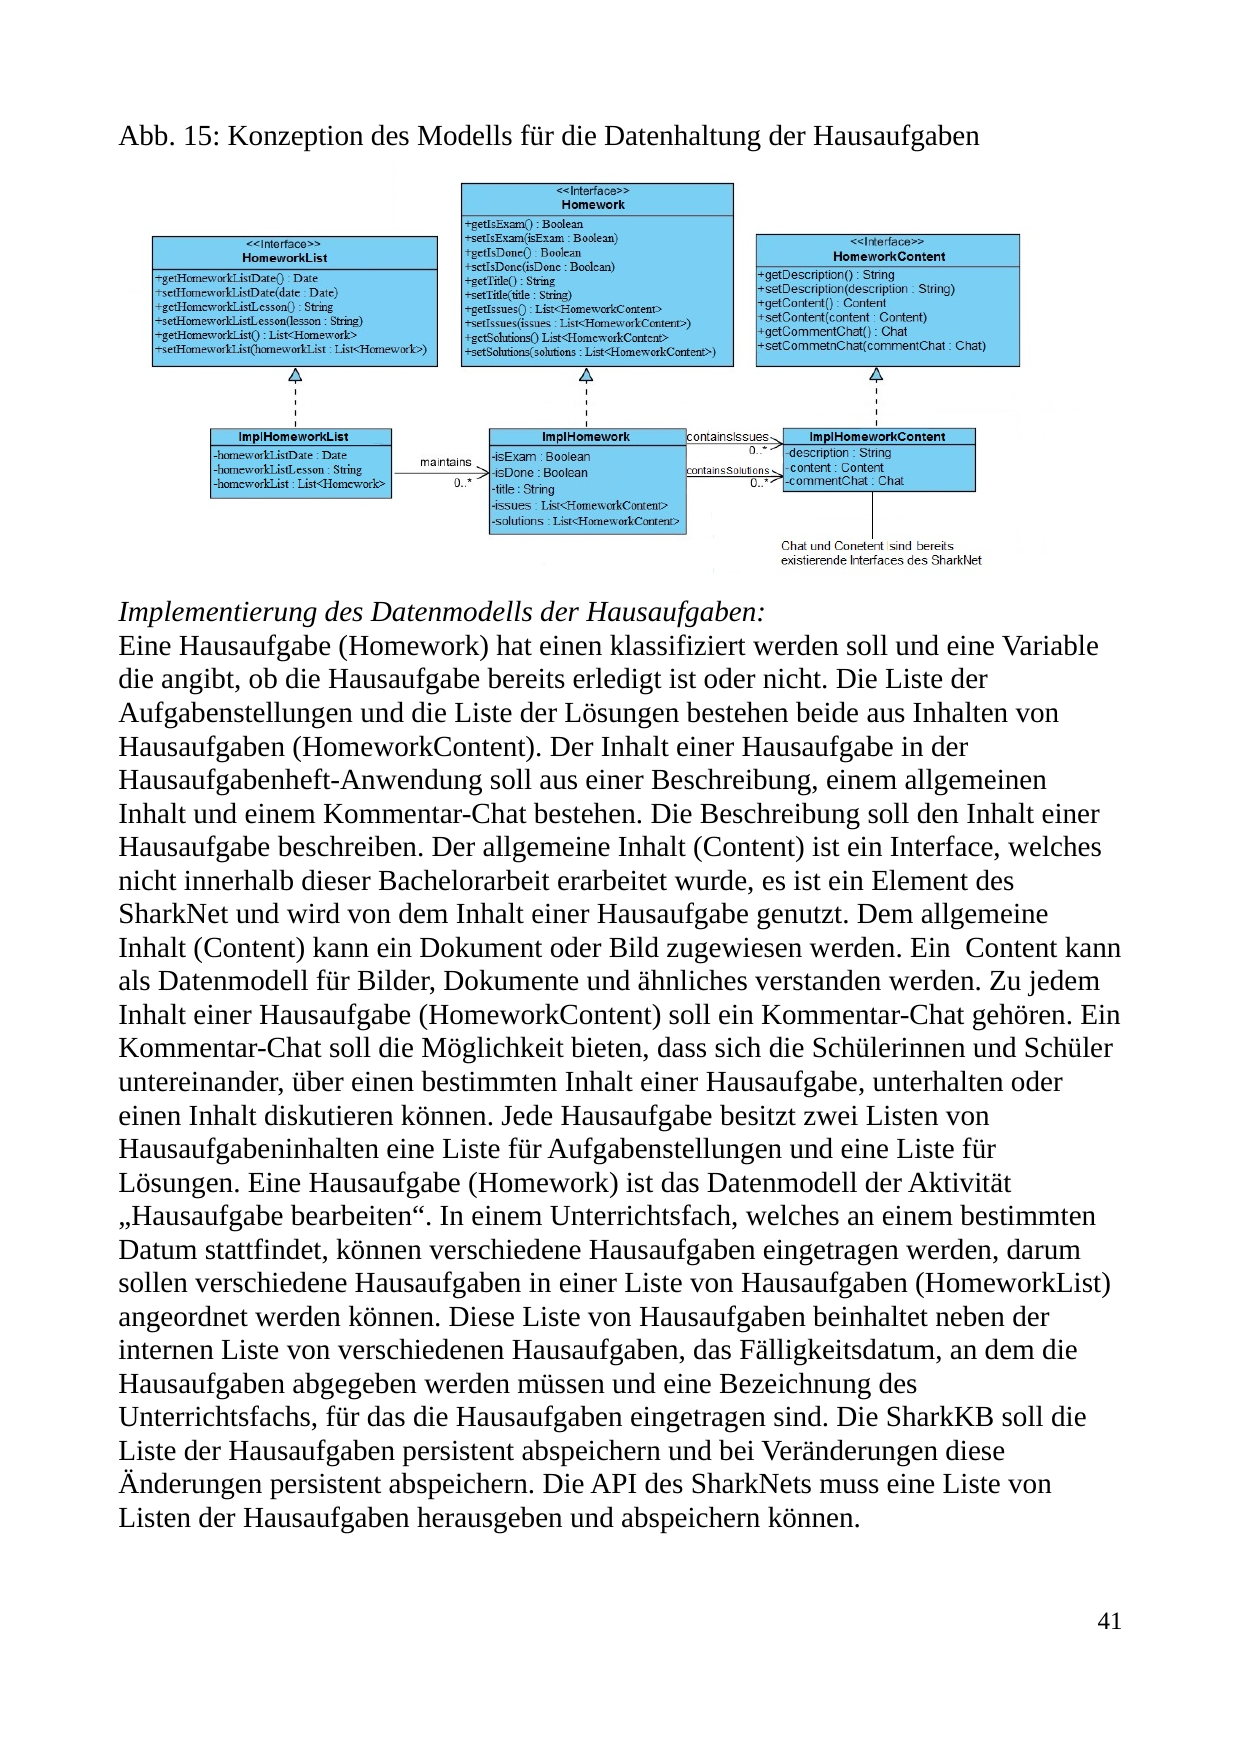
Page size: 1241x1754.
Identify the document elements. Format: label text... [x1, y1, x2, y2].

subtitle Abb. 15: Konzeption des Modells für die Datenhaltung der Hausaufgaben [118, 118, 1122, 152]
picture [127, 160, 1079, 595]
subtitle Implementierung des Datenmodells der Hausaufgaben: [118, 152, 1122, 628]
subtitle Eine Hausaufgabe (Homework) hat einen klassifiziert werden soll und eine Variable die angibt, ob die Hausaufgabe bereits erledigt ist oder nicht. Die Liste der Aufgabenstellungen und die Liste der Lösungen bestehen beide aus Inhalten von Hausaufgaben (HomeworkContent). Der Inhalt einer Hausaufgabe in der Hausaufgabenheft-Anwendung soll aus einer Beschreibung, einem allgemeinen Inhalt und einem Kommentar-Chat bestehen. Die Beschreibung soll den Inhalt einer Hausaufgabe beschreiben. Der allgemeine Inhalt (Content) ist ein Interface, welches nicht innerhalb dieser Bachelorarbeit erarbeitet wurde, es ist ein Element des SharkNet und wird von dem Inhalt einer Hausaufgabe genutzt. Dem allgemeine Inhalt (Content) kann ein Dokument oder Bild zugewiesen werden. Ein Content kann als Datenmodell für Bilder, Dokumente und ähnliches verstanden werden. Zu jedem Inhalt einer Hausaufgabe (HomeworkContent) soll ein Kommentar-Chat gehören. Ein Kommentar-Chat soll die Möglichkeit bieten, dass sich die Schülerinnen und Schüler untereinander, über einen bestimmten Inhalt einer Hausaufgabe, unterhalten oder einen Inhalt diskutieren können. Jede Hausaufgabe besitzt zwei Listen von Hausaufgabeninhalten eine Liste für Aufgabenstellungen und eine Liste für Lösungen. Eine Hausaufgabe (Homework) ist das Datenmodell der Aktivität „Hausaufgabe bearbeiten“. In einem Unterrichtsfach, welches an einem bestimmten Datum stattfindet, können verschiedene Hausaufgaben eingetragen werden, darum sollen verschiedene Hausaufgaben in einer Liste von Hausaufgaben (HomeworkList) angeordnet werden können. Diese Liste von Hausaufgaben beinhaltet neben der internen Liste von verschiedenen Hausaufgaben, das Fälligkeitsdatum, an dem die Hausaufgaben abgegeben werden müssen und eine Bezeichnung des Unterrichtsfachs, für das die Hausaufgaben eingetragen sind. Die SharkKB soll die Liste der Hausaufgaben persistent abspeichern und bei Veränderungen diese Änderungen persistent abspeichern. Die API des SharkNets muss eine Liste von Listen der Hausaufgaben herausgeben und abspeichern können. [118, 628, 1122, 1534]
